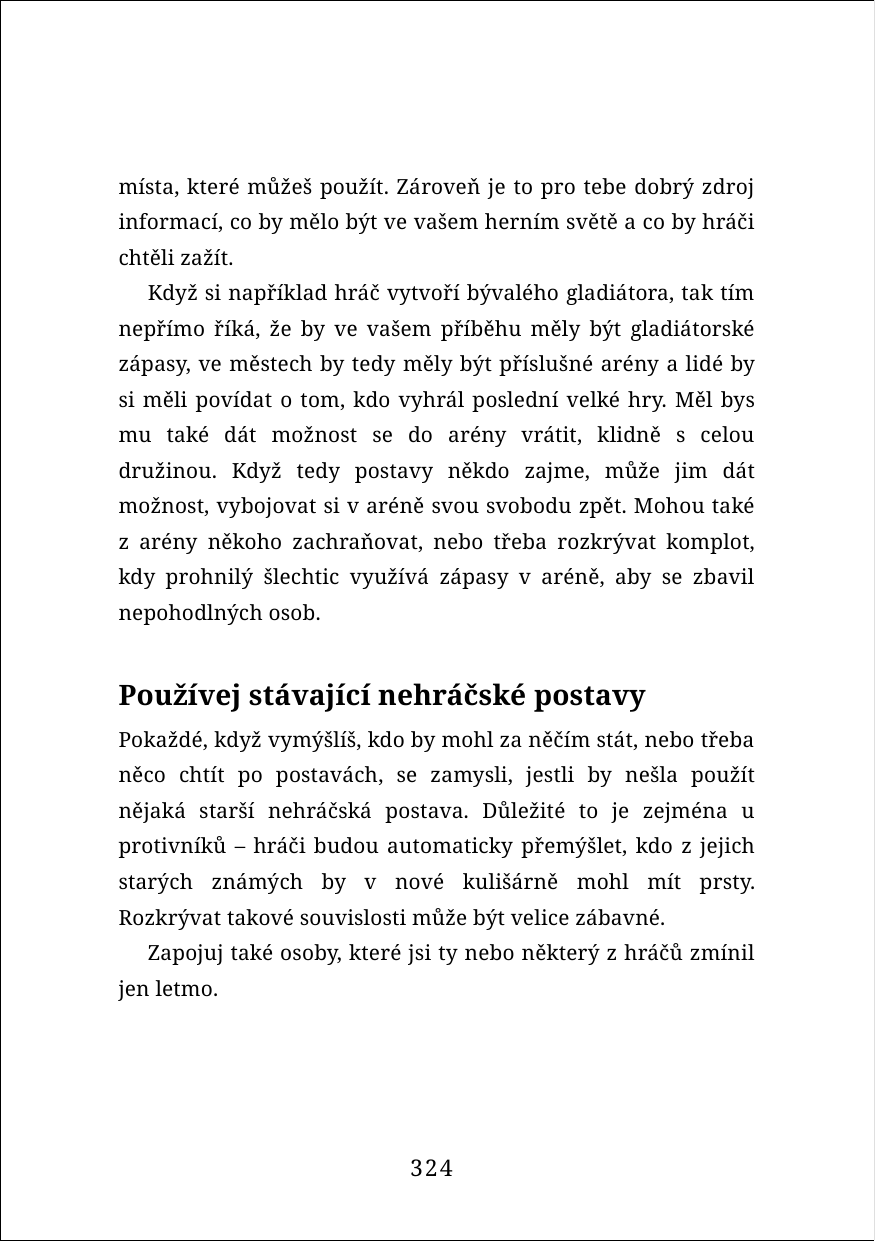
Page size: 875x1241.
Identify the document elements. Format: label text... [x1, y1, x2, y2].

text místa, které můžeš použít. Zároveň je to pro tebe dobrý zdroj informací, co by mělo být ve vašem herním světě a co by hráči chtěli zažít. Když si například hráč vytvoří bývalého gladiátora, tak tím nepřímo říká, že by ve vašem příběhu měly být gladiátorské zápasy, ve městech by tedy měly být příslušné arény a lidé by si měli povídat o tom, kdo vyhrál poslední velké hry. Měl bys mu také dát možnost se do arény vrátit, klidně s celou družinou. Když tedy postavy někdo zajme, může jim dát možnost, vybojovat si v aréně svou svobodu zpět. Mohou také z arény někoho zachraňovat, nebo třeba rozkrývat komplot, kdy prohnilý šlechtic využívá zápasy v aréně, aby se zbavil nepohodlných osob. [118, 172, 756, 626]
text Pokaždé, když vymýšlíš, kdo by mohl za něčím stát, nebo třeba něco chtít po postavách, se zamysli, jestli by nešla použít nějaká starší nehráčská postava. Důležité to je zejména u protivníků – hráči budou automaticky přemýšlet, kdo z jejich starých známých by v nové kulišárně mohl mít prsty. Rozkrývat takové souvislosti může být velice zábavné. Zapojuj také osoby, které jsi ty nebo některý z hráčů zmínil jen letmo. [118, 725, 756, 1002]
subtitle Používej stávající nehráčské postavy [118, 675, 756, 713]
